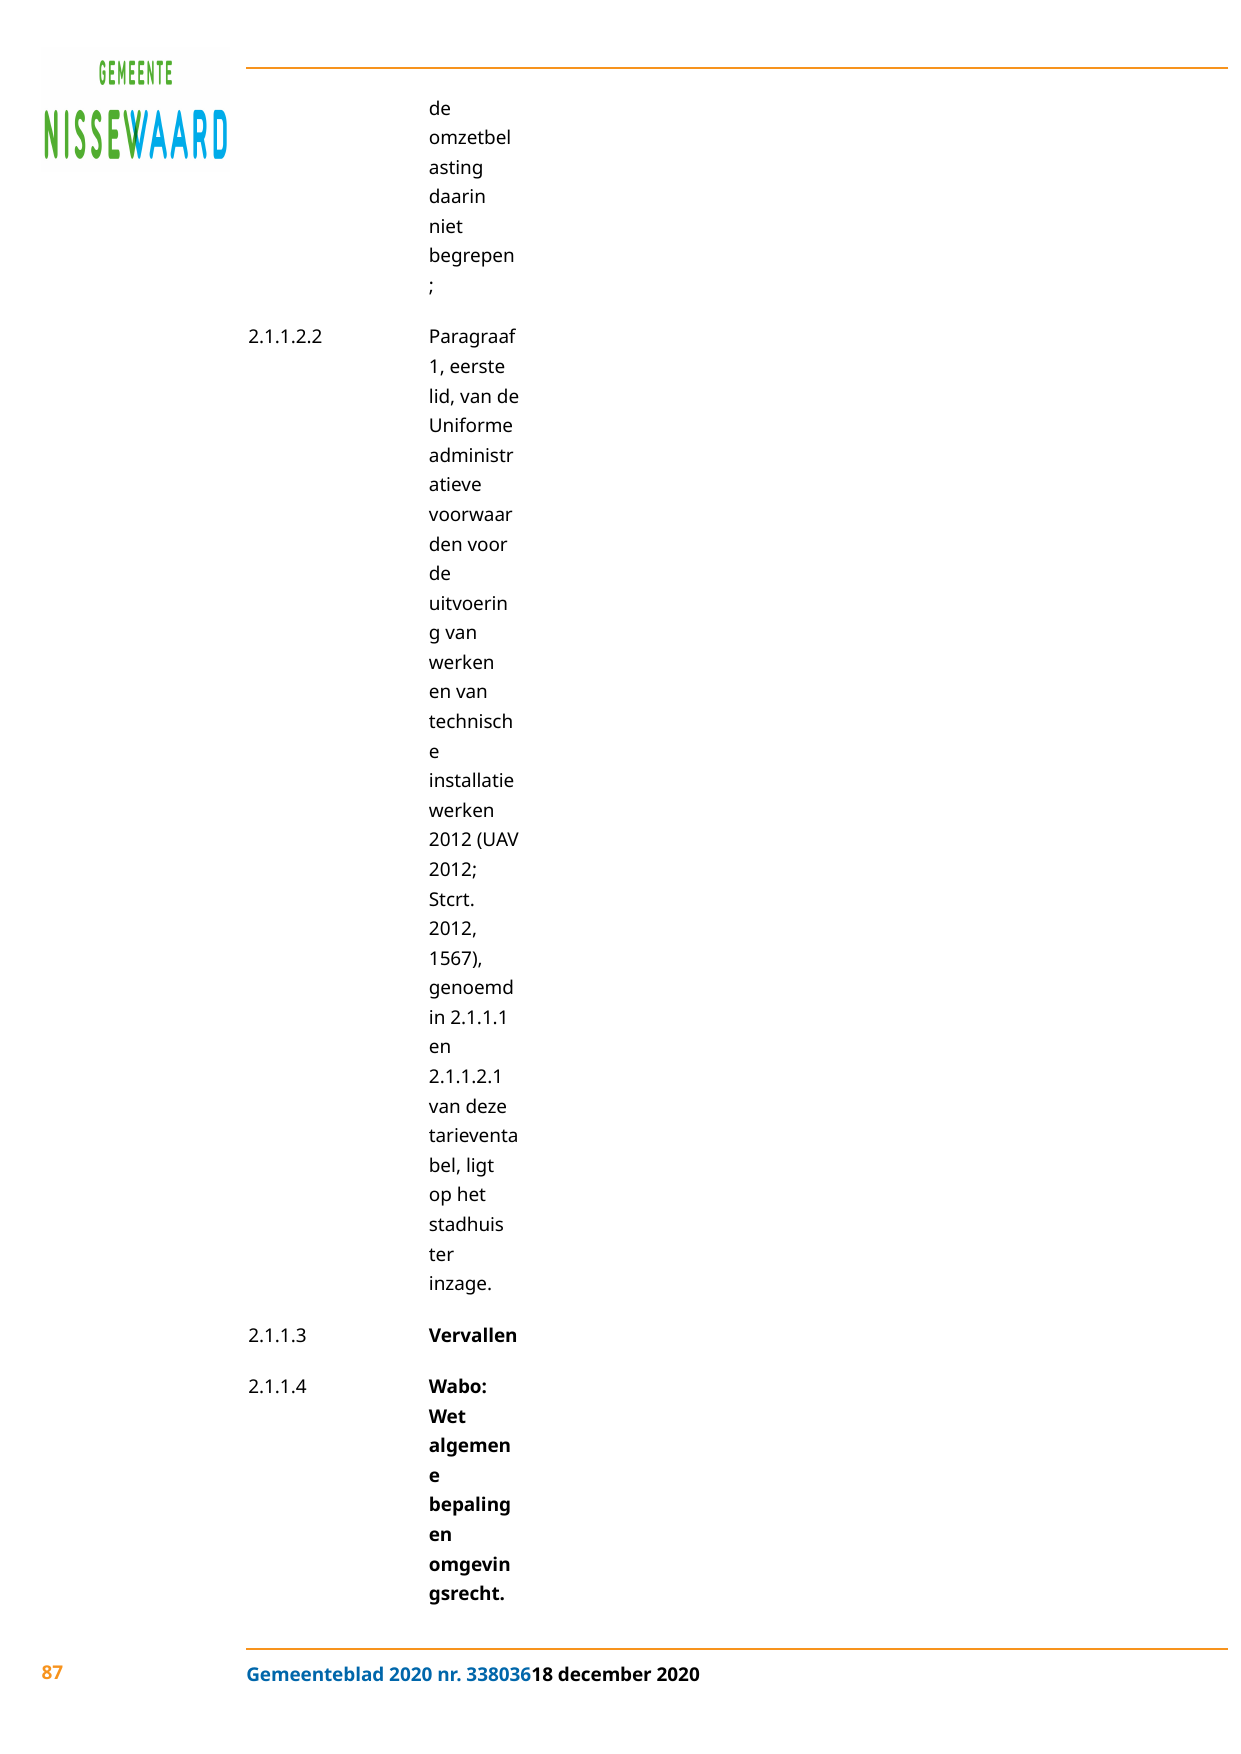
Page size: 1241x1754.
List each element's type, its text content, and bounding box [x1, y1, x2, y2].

table_cell Paragraaf 1, eerste lid, van de Uniforme administratieve voorwaarden voor de uitvoering van werken en van technische installatiewerken 2012 (UAV 2012; Stcrt. 2012, 1567), genoemd in 2.1.1.1 en 2.1.1.2.1 van deze tarieventabel, ligt op het stadhuis ter inzage. [429, 324, 519, 1296]
table_cell [519, 1322, 609, 1348]
table_cell [338, 324, 429, 1296]
table_cell [519, 324, 609, 1296]
picture [41, 47, 231, 172]
table_cell [338, 95, 429, 298]
table_cell [429, 298, 519, 324]
table_cell [338, 1348, 429, 1373]
table_cell [248, 298, 338, 324]
table_cell [519, 95, 609, 298]
table_cell 2.1.1.3 [248, 1322, 338, 1348]
table_cell [338, 1322, 429, 1348]
table_cell [338, 298, 429, 324]
table_cell [519, 1348, 609, 1373]
table_cell [338, 1373, 429, 1606]
table_cell [248, 1296, 338, 1322]
table_cell 2.1.1.2.2 [248, 324, 338, 1296]
table_cell [519, 298, 609, 324]
table_cell [338, 1296, 429, 1322]
table_cell [519, 1373, 609, 1606]
table_cell [248, 1348, 338, 1373]
table_cell [519, 1296, 609, 1322]
table_cell de omzetbelasting daarin niet begrepen; [429, 95, 519, 298]
table_cell Vervallen [429, 1322, 519, 1348]
table_cell [429, 1296, 519, 1322]
table_cell [429, 1348, 519, 1373]
table_cell 2.1.1.4 [248, 1373, 338, 1606]
table_cell Wabo: Wet algemene bepalingen omgevingsrecht. [429, 1373, 519, 1606]
table_cell [248, 95, 338, 298]
